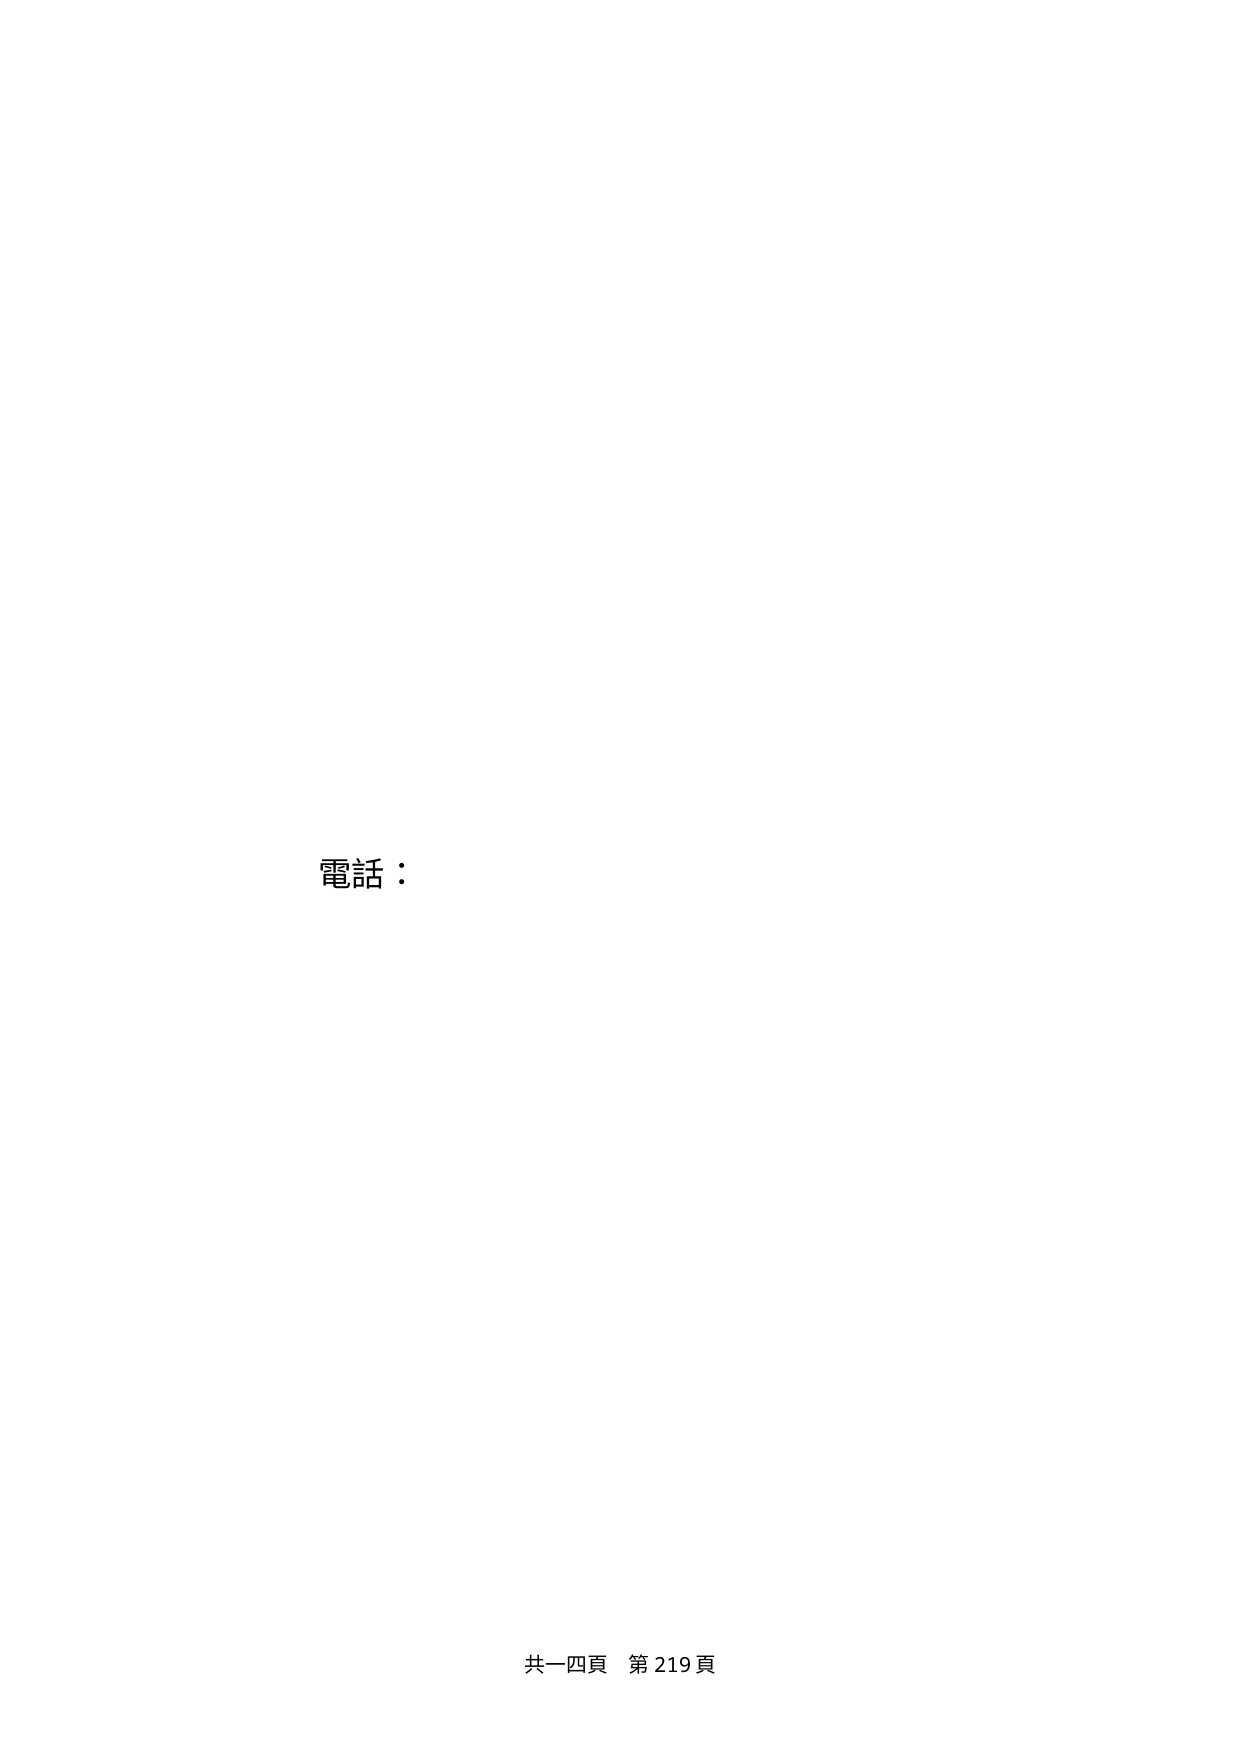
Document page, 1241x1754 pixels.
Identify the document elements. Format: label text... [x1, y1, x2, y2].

text 電話： [118, 831, 1122, 893]
